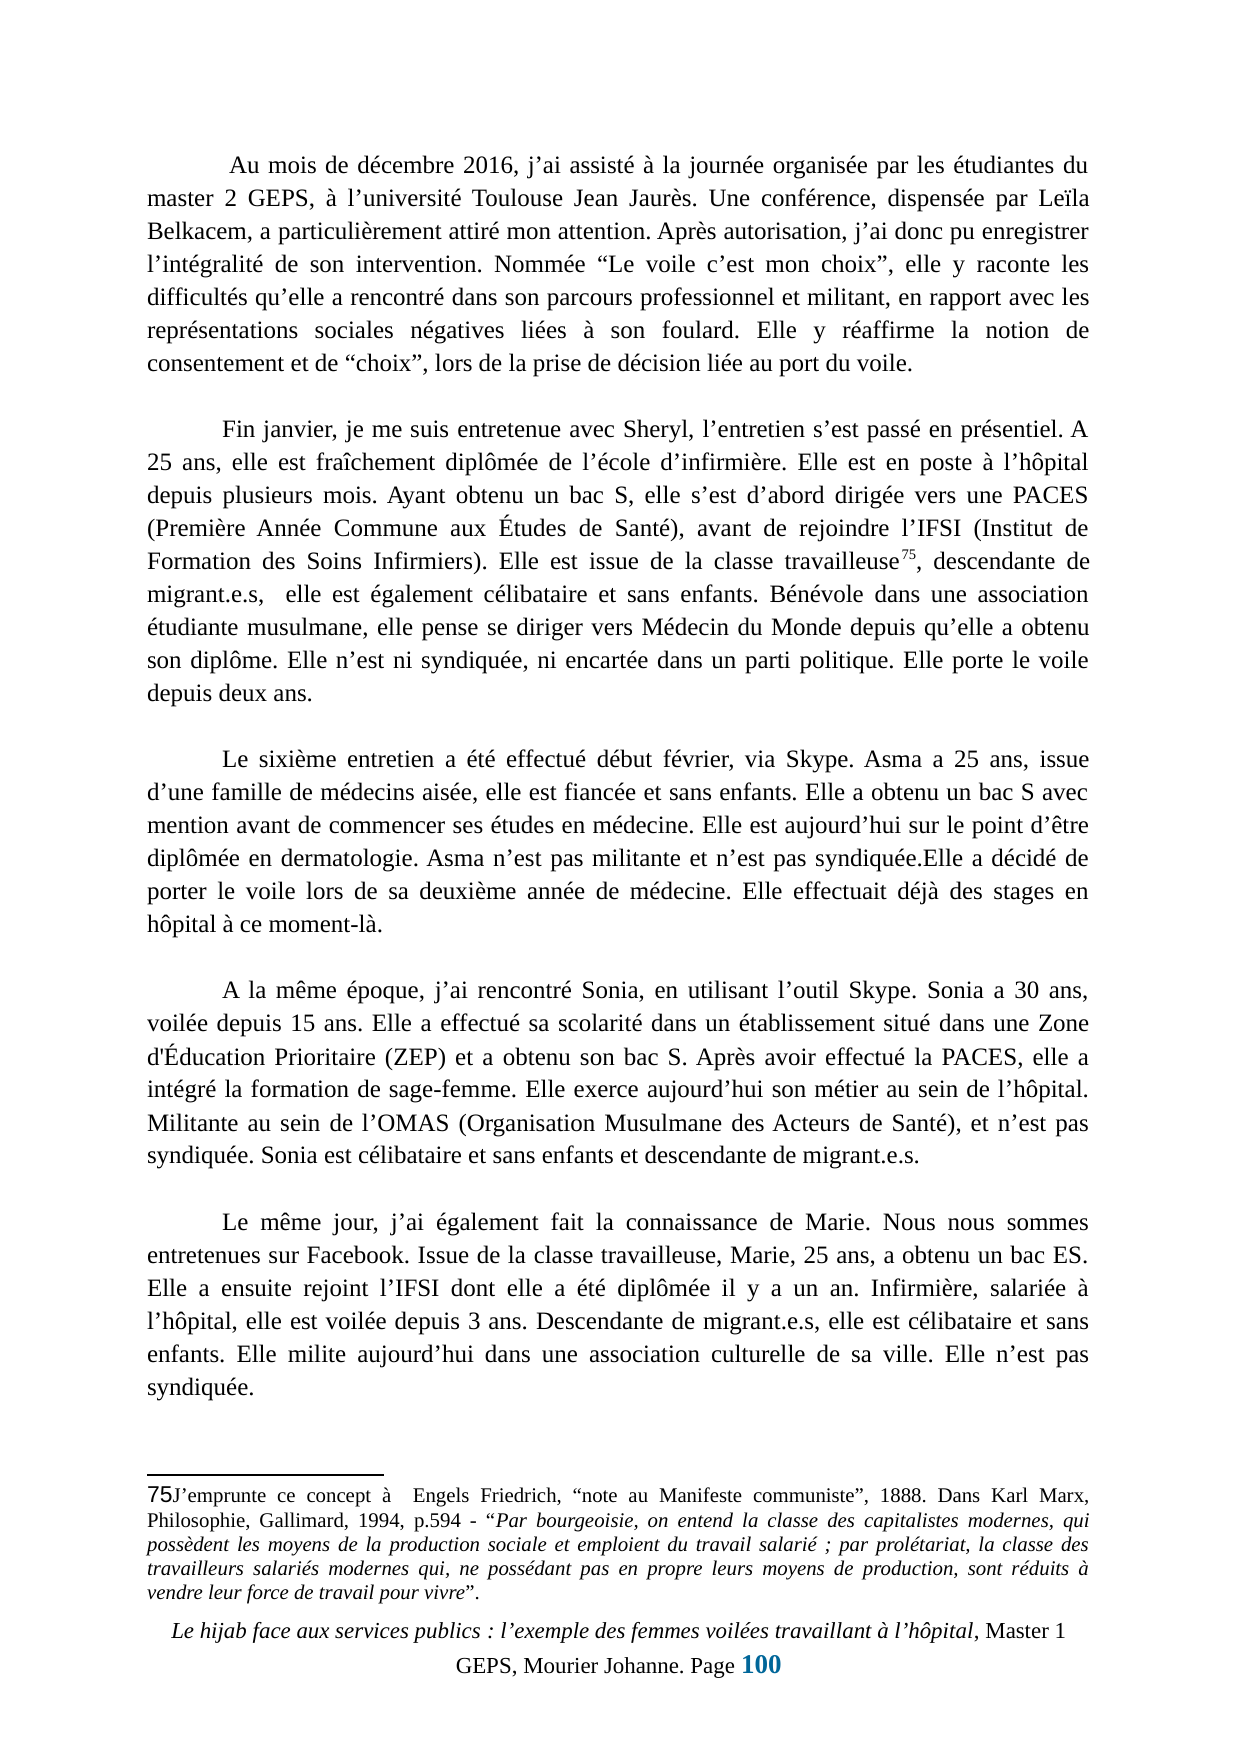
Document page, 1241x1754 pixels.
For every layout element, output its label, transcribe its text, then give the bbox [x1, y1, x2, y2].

text Le même jour, j’ai également fait la connaissance de Marie. Nous nous sommes entretenues sur Facebook. Issue de la classe travailleuse, Marie, 25 ans, a obtenu un bac ES. Elle a ensuite rejoint l’IFSI dont elle a été diplômée il y a un an. Infirmière, salariée à l’hôpital, elle est voilée depuis 3 ans. Descendante de migrant.e.s, elle est célibataire et sans enfants. Elle milite aujourd’hui dans une association culturelle de sa ville. Elle n’est pas syndiquée. [147, 1207, 1090, 1401]
text A la même époque, j’ai rencontré Sonia, en utilisant l’outil Skype. Sonia a 30 ans, voilée depuis 15 ans. Elle a effectué sa scolarité dans un établissement situé dans une Zone d'Éducation Prioritaire (ZEP) et a obtenu son bac S. Après avoir effectué la PACES, elle a intégré la formation de sage-femme. Elle exerce aujourd’hui son métier au sein de l’hôpital. Militante au sein de l’OMAS (Organisation Musulmane des Acteurs de Santé), et n’est pas syndiquée. Sonia est célibataire et sans enfants et descendante de migrant.e.s. [147, 976, 1090, 1169]
text Fin janvier, je me suis entretenue avec Sheryl, l’entretien s’est passé en présentiel. A 25 ans, elle est fraîchement diplômée de l’école d’infirmière. Elle est en poste à l’hôpital depuis plusieurs mois. Ayant obtenu un bac S, elle s’est d’abord dirigée vers une PACES (Première Année Commune aux Études de Santé), avant de rejoindre l’IFSI (Institut de Formation des Soins Infirmiers). Elle est issue de la classe travailleuse, descendante de migrant.e.s, elle est également célibataire et sans enfants. Bénévole dans une association étudiante musulmane, elle pense se diriger vers Médecin du Monde depuis qu’elle a obtenu son diplôme. Elle n’est ni syndiquée, ni encartée dans un parti politique. Elle porte le voile depuis deux ans. [147, 414, 1090, 707]
text J’emprunte ce concept à Engels Friedrich, “note au Manifeste communiste”, 1888. Dans Karl Marx, Philosophie, Gallimard, 1994, p.594 - “Par bourgeoisie, on entend la classe des capitalistes modernes, qui possèdent les moyens de la production sociale et emploient du travail salarié ; par prolétariat, la classe des travailleurs salariés modernes qui, ne possédant pas en propre leurs moyens de production, sont réduits à vendre leur force de travail pour vivre”. [147, 1481, 1090, 1604]
text Au mois de décembre 2016, j’ai assisté à la journée organisée par les étudiantes du master 2 GEPS, à l’université Toulouse Jean Jaurès. Une conférence, dispensée par Leïla Belkacem, a particulièrement attiré mon attention. Après autorisation, j’ai donc pu enregistrer l’intégralité de son intervention. Nommée “Le voile c’est mon choix”, elle y raconte les difficultés qu’elle a rencontré dans son parcours professionnel et militant, en rapport avec les représentations sociales négatives liées à son foulard. Elle y réaffirme la notion de consentement et de “choix”, lors de la prise de décision liée au port du voile. [147, 150, 1090, 377]
text Le sixième entretien a été effectué début février, via Skype. Asma a 25 ans, issue d’une famille de médecins aisée, elle est fiancée et sans enfants. Elle a obtenu un bac S avec mention avant de commencer ses études en médecine. Elle est aujourd’hui sur le point d’être diplômée en dermatologie. Asma n’est pas militante et n’est pas syndiquée.Elle a décidé de porter le voile lors de sa deuxième année de médecine. Elle effectuait déjà des stages en hôpital à ce moment-là. [147, 744, 1090, 938]
